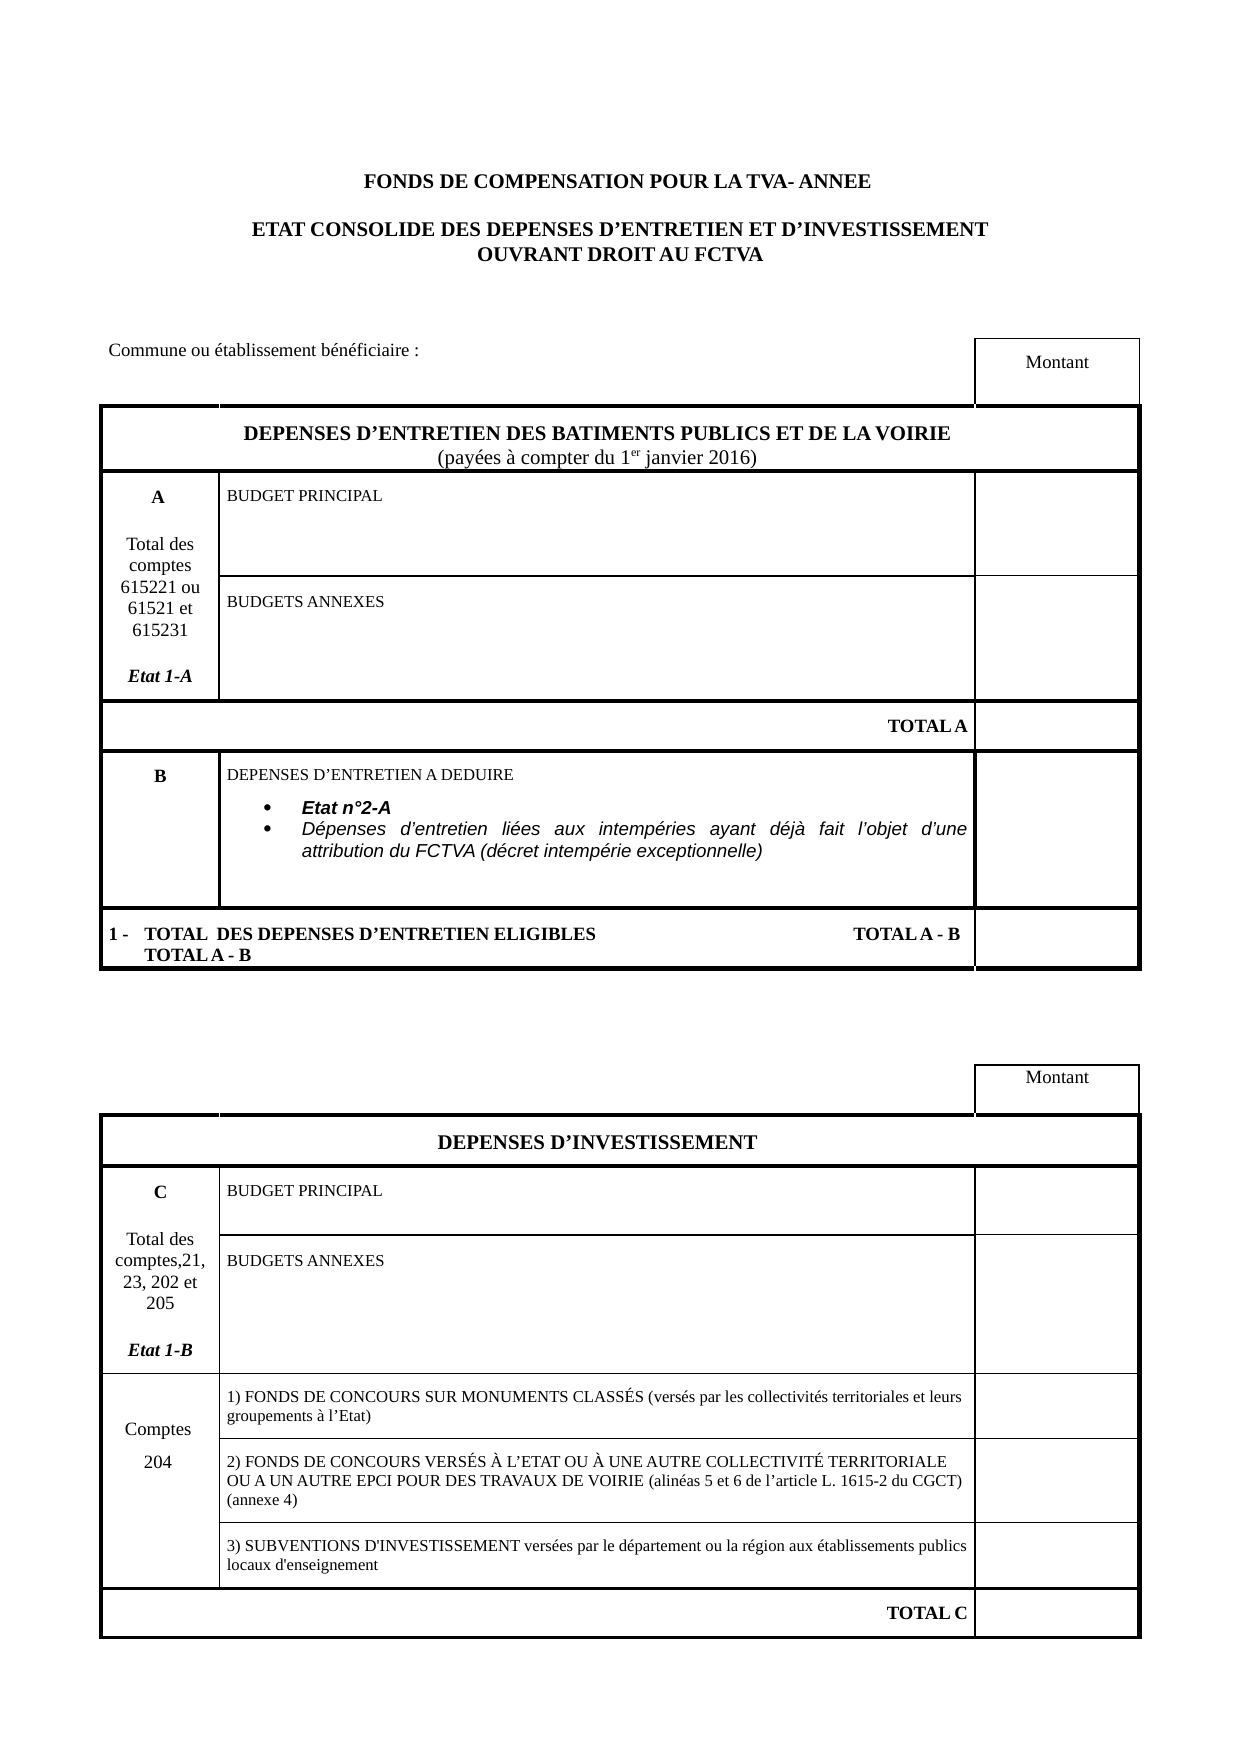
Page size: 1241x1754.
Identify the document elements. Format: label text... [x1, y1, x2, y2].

table_cell Comptes 204 [103, 1374, 219, 1587]
table_cell TOTAL A [219, 703, 974, 749]
text OUVRANT DROIT AU FCTVA [148, 241, 1092, 266]
text FONDS DE COMPENSATION POUR LA TVA- ANNEE [148, 169, 1092, 193]
table_cell [101, 1064, 219, 1112]
table_cell [103, 408, 219, 469]
table_cell [977, 753, 1137, 906]
table_cell [103, 703, 219, 749]
table_cell [976, 1117, 1137, 1164]
table_cell [220, 1017, 974, 1064]
table_cell [220, 1064, 974, 1112]
table_cell [101, 971, 219, 1017]
table_cell [976, 1017, 1139, 1064]
table_cell [219, 971, 974, 1017]
table_cell C Total des comptes,21, 23, 202 et 205 Etat 1-B [103, 1168, 219, 1373]
table_cell 3) SUBVENTIONS D'INVESTISSEMENT versées par le département ou la région aux établissements publics locaux d'enseignement [220, 1523, 974, 1587]
table_cell 2) FONDS DE CONCOURS versés à l’Etat ou à une autre collectivité territoriale ou A un autre EPCI pour DES TRAVaUX DE VOIRIE (alinéas 5 et 6 de l’article L. 1615-2 du CGCT) (annexe 4) [220, 1439, 974, 1522]
table_cell [976, 576, 1137, 699]
table_cell DEPENSES D’INVESTISSEMENT [220, 1117, 974, 1164]
table_cell Montant [976, 1066, 1138, 1112]
table_cell BUDGET PRINCIPAL [220, 473, 974, 575]
table_header Montant [976, 339, 1139, 403]
table_cell [976, 1590, 1137, 1636]
table_cell BUDGET PRINCIPAL [220, 1168, 974, 1234]
table_cell [101, 1017, 219, 1064]
table_cell [976, 703, 1137, 749]
table_cell [976, 1168, 1137, 1234]
table_cell A Total des comptes 615221 ou 61521 et 615231 Etat 1-A [103, 473, 218, 699]
table_cell [976, 473, 1137, 575]
table_cell BUDGETS ANNEXES [220, 1236, 974, 1373]
table_cell [976, 1523, 1137, 1587]
table_cell DEPENSES D’ENTRETIEN DES BATIMENTS PUBLICS ET DE LA VOIRIE (payées à compter du 1er janvier 2016) [220, 408, 974, 469]
table_cell DEPENSES D’ENTRETIEN A DEDUIRE Etat n°2-A Dépenses d’entretien liées aux intempéries ayant déjà fait l’objet d’une attribution du FCTVA (décret intempérie exceptionnelle) [221, 753, 973, 906]
table_cell TOTAL C [219, 1590, 974, 1636]
table_cell B [103, 753, 218, 906]
table_cell 1) FONDS DE CONCOURS SUR MONUMENTS CLASSÉS (versés par les collectivités territoriales et leurs groupements à l’Etat) [220, 1374, 974, 1438]
table_cell 1 - TOTAL DES DEPENSES D’ENTRETIEN ELIGIBLES TOTAL A - B TOTAL A - B [103, 910, 974, 966]
table_cell [976, 1235, 1137, 1373]
table_cell [976, 408, 1137, 469]
table_cell [976, 910, 1137, 966]
table_cell BUDGETS ANNEXES [220, 577, 974, 699]
text ETAT CONSOLIDE DES DEPENSES D’ENTRETIEN ET D’INVESTISSEMENT [148, 217, 1092, 241]
table_cell [103, 1590, 219, 1636]
table_header Commune ou établissement bénéficiaire : [101, 338, 974, 403]
table_cell [976, 971, 1139, 1017]
table_cell [976, 1439, 1137, 1522]
table_cell [976, 1374, 1137, 1438]
table_cell [103, 1117, 219, 1164]
